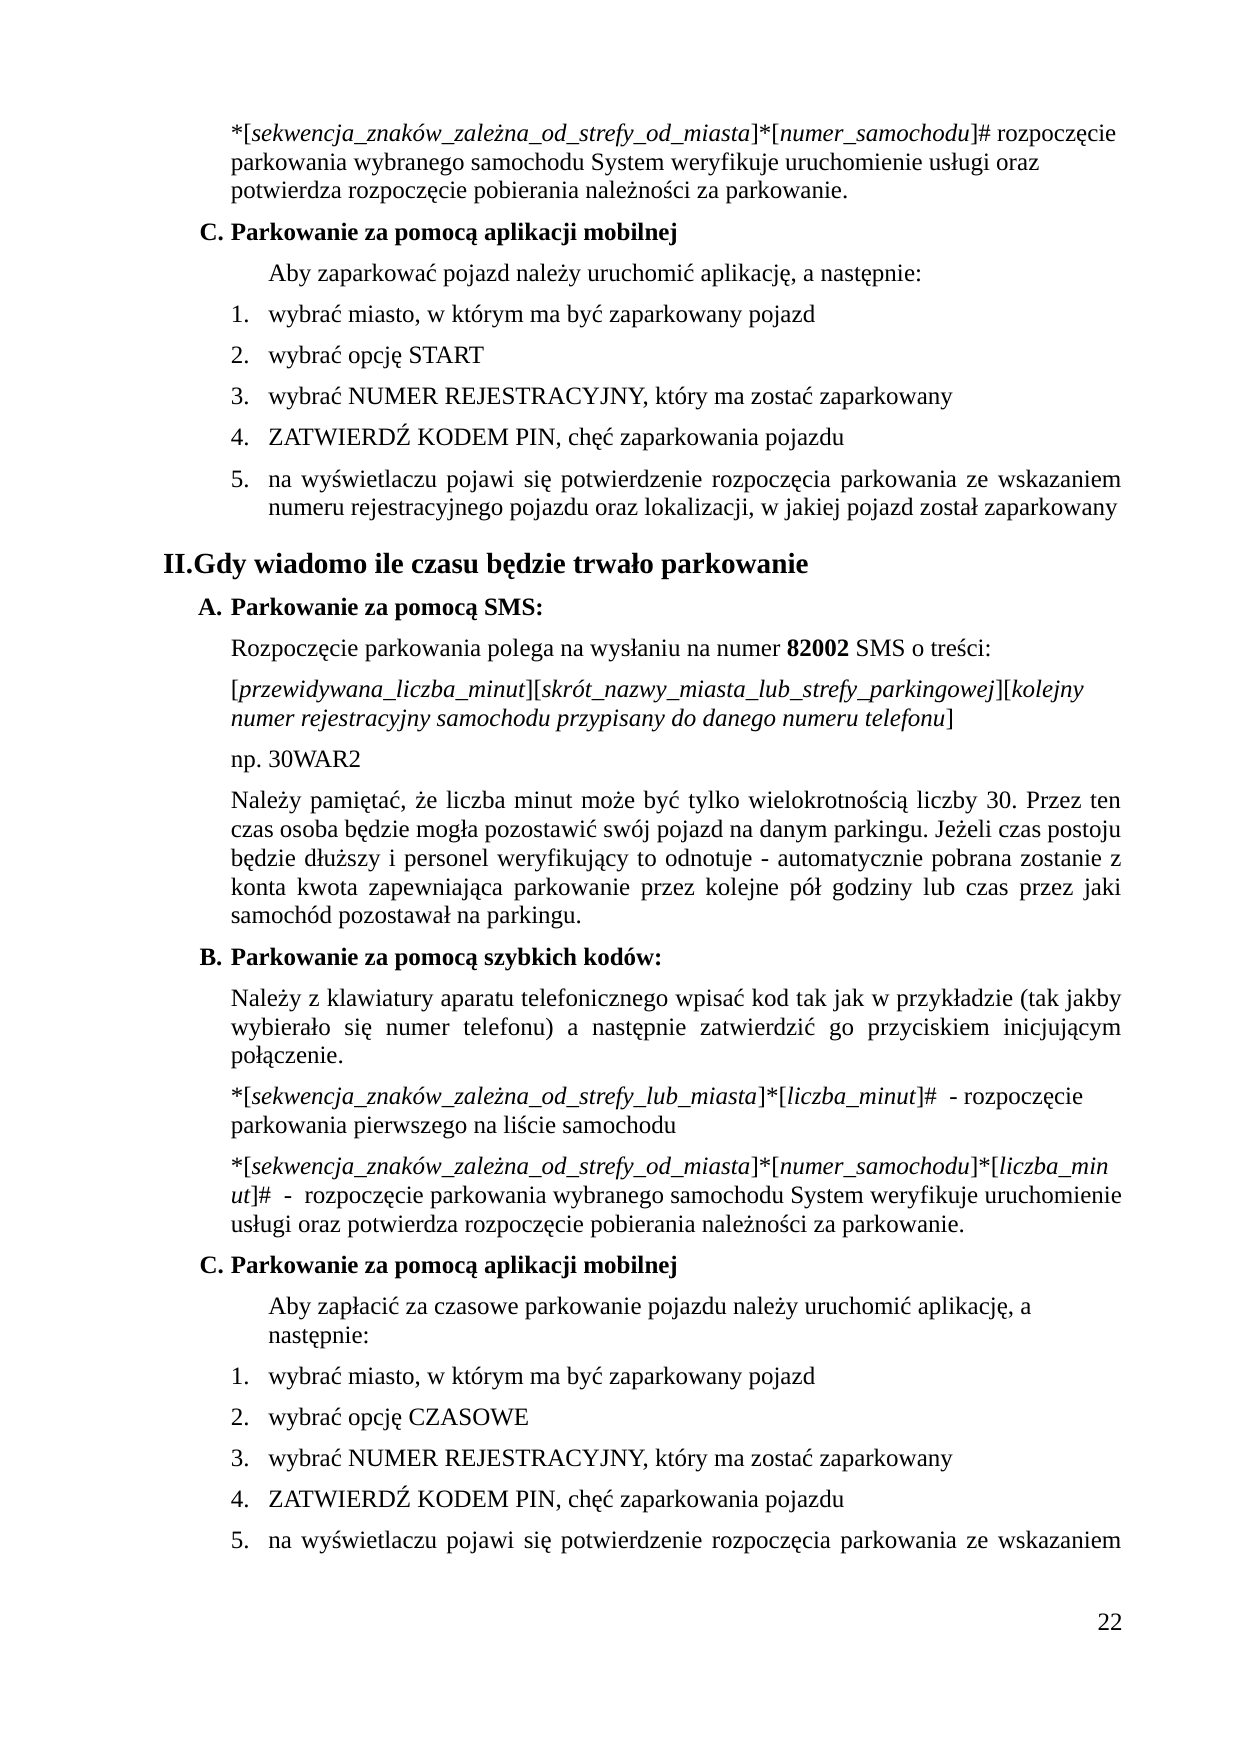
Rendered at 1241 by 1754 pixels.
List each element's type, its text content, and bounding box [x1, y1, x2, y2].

list wybrać miasto, w którym ma być zaparkowany pojazd [231, 299, 1122, 328]
list [przewidywana_liczba_minut][skrót_nazwy_miasta_lub_strefy_parkingowej][kolejny numer rejestracyjny samochodu przypisany do danego numeru telefonu] [193, 674, 1122, 732]
list *[sekwencja_znaków_zależna_od_strefy_od_miasta]*[numer_samochodu]*[liczba_minut]# - rozpoczęcie parkowania wybranego samochodu System weryfikuje uruchomienie usługi oraz potwierdza rozpoczęcie pobierania należności za parkowanie. [193, 1151, 1122, 1238]
list Należy z klawiatury aparatu telefonicznego wpisać kod tak jak w przykładzie (tak jakby wybierało się numer telefonu) a następnie zatwierdzić go przyciskiem inicjującym połączenie. [193, 983, 1122, 1069]
list ZATWIERDŹ KODEM PIN, chęć zaparkowania pojazdu [231, 1484, 1122, 1513]
list wybrać opcję START [231, 340, 1122, 369]
list *[sekwencja_znaków_zależna_od_strefy_od_miasta]*[numer_samochodu]# rozpoczęcie parkowania wybranego samochodu System weryfikuje uruchomienie usługi oraz potwierdza rozpoczęcie pobierania należności za parkowanie. [193, 118, 1122, 204]
list Rozpoczęcie parkowania polega na wysłaniu na numer 82002 SMS o treści: [193, 633, 1122, 662]
list Parkowanie za pomocą aplikacji mobilnej [193, 217, 1122, 246]
list Aby zapłacić za czasowe parkowanie pojazdu należy uruchomić aplikację, a następnie: [231, 1291, 1122, 1349]
list wybrać NUMER REJESTRACYJNY, który ma zostać zaparkowany [231, 1443, 1122, 1472]
list *[sekwencja_znaków_zależna_od_strefy_lub_miasta]*[liczba_minut]# - rozpoczęcie parkowania pierwszego na liście samochodu [193, 1081, 1122, 1139]
list Należy pamiętać, że liczba minut może być tylko wielokrotnością liczby 30. Przez ten czas osoba będzie mogła pozostawić swój pojazd na danym parkingu. Jeżeli czas postoju będzie dłuższy i personel weryfikujący to odnotuje - automatycznie pobrana zostanie z konta kwota zapewniająca parkowanie przez kolejne pół godziny lub czas przez jaki samochód pozostawał na parkingu. [193, 786, 1122, 929]
list ZATWIERDŹ KODEM PIN, chęć zaparkowania pojazdu [231, 422, 1122, 451]
list Aby zaparkować pojazd należy uruchomić aplikację, a następnie: [231, 258, 1122, 287]
list Parkowanie za pomocą SMS: [193, 592, 1122, 621]
list wybrać miasto, w którym ma być zaparkowany pojazd [231, 1361, 1122, 1390]
list na wyświetlaczu pojawi się potwierdzenie rozpoczęcia parkowania ze wskazaniem numeru rejestracyjnego pojazdu oraz lokalizacji, w jakiej pojazd został zaparkowany [231, 464, 1122, 521]
list wybrać opcję CZASOWE [231, 1402, 1122, 1431]
list np. 30WAR2 [193, 744, 1122, 773]
list wybrać NUMER REJESTRACYJNY, który ma zostać zaparkowany [231, 381, 1122, 410]
subtitle Gdy wiadomo ile czasu będzie trwało parkowanie [156, 546, 1122, 580]
list Parkowanie za pomocą szybkich kodów: [193, 942, 1122, 970]
list na wyświetlaczu pojawi się potwierdzenie rozpoczęcia parkowania ze wskazaniem [231, 1526, 1122, 1554]
list Parkowanie za pomocą aplikacji mobilnej [193, 1250, 1122, 1279]
